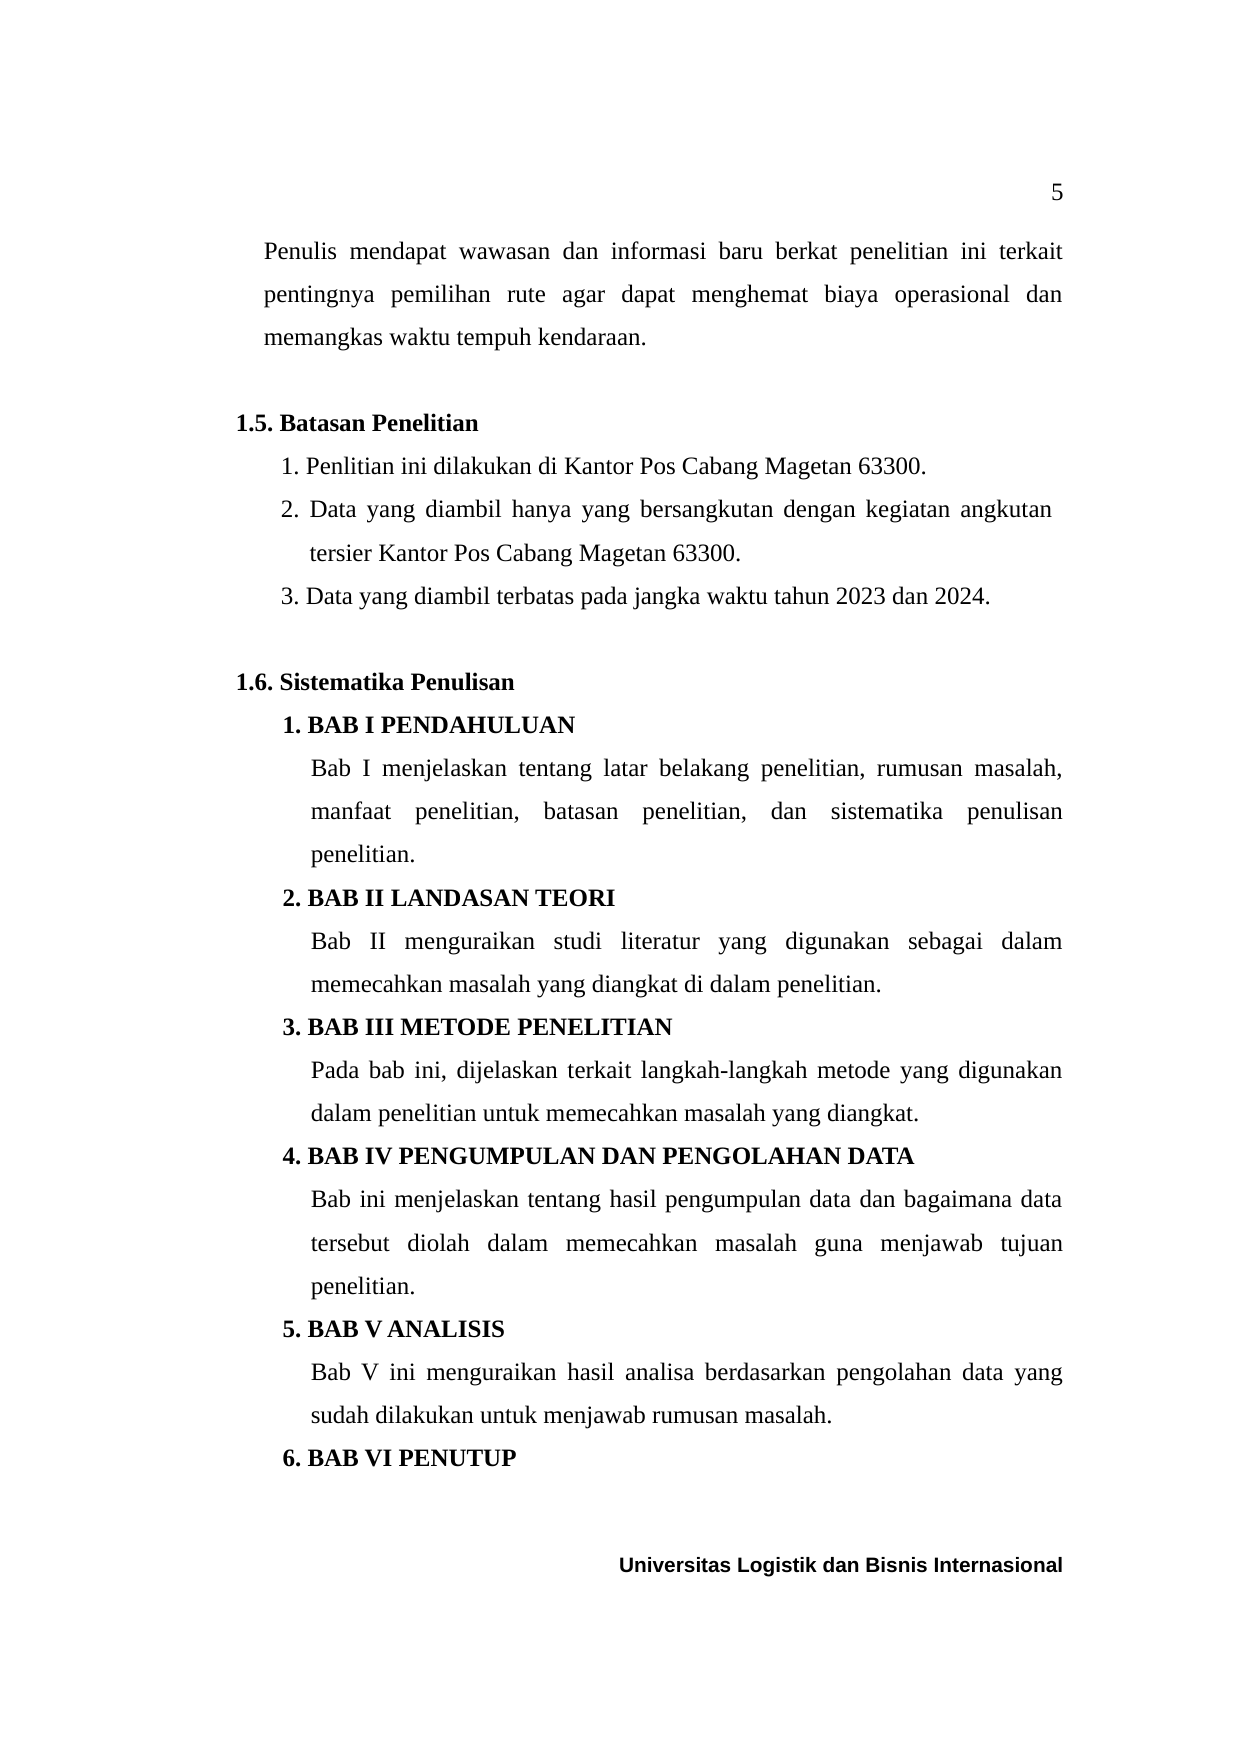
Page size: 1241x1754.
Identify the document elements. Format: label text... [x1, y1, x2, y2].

text Bab ini menjelaskan tentang hasil pengumpulan data dan bagaimana data tersebut diolah dalam memecahkan masalah guna menjawab tujuan penelitian. [311, 1184, 1063, 1299]
text Bab II menguraikan studi literatur yang digunakan sebagai dalam memecahkan masalah yang diangkat di dalam penelitian. [311, 926, 1063, 998]
text 5. BAB V ANALISIS [282, 1314, 1063, 1343]
text 1. Penlitian ini dilakukan di Kantor Pos Cabang Magetan 63300. [236, 451, 1063, 480]
text 2. BAB II LANDASAN TEORI [282, 883, 1063, 911]
text 1. BAB I PENDAHULUAN [282, 710, 1063, 739]
text Bab V ini menguraikan hasil analisa berdasarkan pengolahan data yang sudah dilakukan untuk menjawab rumusan masalah. [311, 1357, 1063, 1429]
text 6. BAB VI PENUTUP [282, 1443, 1063, 1472]
list Penulis mendapat wawasan dan informasi baru berkat penelitian ini terkait pentingnya pemilihan rute agar dapat menghemat biaya operasional dan memangkas waktu tempuh kendaraan. [263, 236, 1063, 351]
subtitle Sistematika penulisan [236, 667, 1063, 696]
text 3. BAB III METODE PENELITIAN [282, 1012, 1063, 1041]
text 4. BAB IV PENGUMPULAN DAN PENGOLAHAN DATA [282, 1141, 1063, 1170]
text Bab I menjelaskan tentang latar belakang penelitian, rumusan masalah, manfaat penelitian, batasan penelitian, dan sistematika penulisan penelitian. [311, 753, 1063, 868]
subtitle Batasan penelitian [236, 408, 1063, 437]
text Pada bab ini, dijelaskan terkait langkah-langkah metode yang digunakan dalam penelitian untuk memecahkan masalah yang diangkat. [311, 1055, 1063, 1127]
text 3. Data yang diambil terbatas pada jangka waktu tahun 2023 dan 2024. [236, 581, 1063, 609]
text 2. Data yang diambil hanya yang bersangkutan dengan kegiatan angkutan tersier Kantor Pos Cabang Magetan 63300. [236, 494, 1063, 566]
